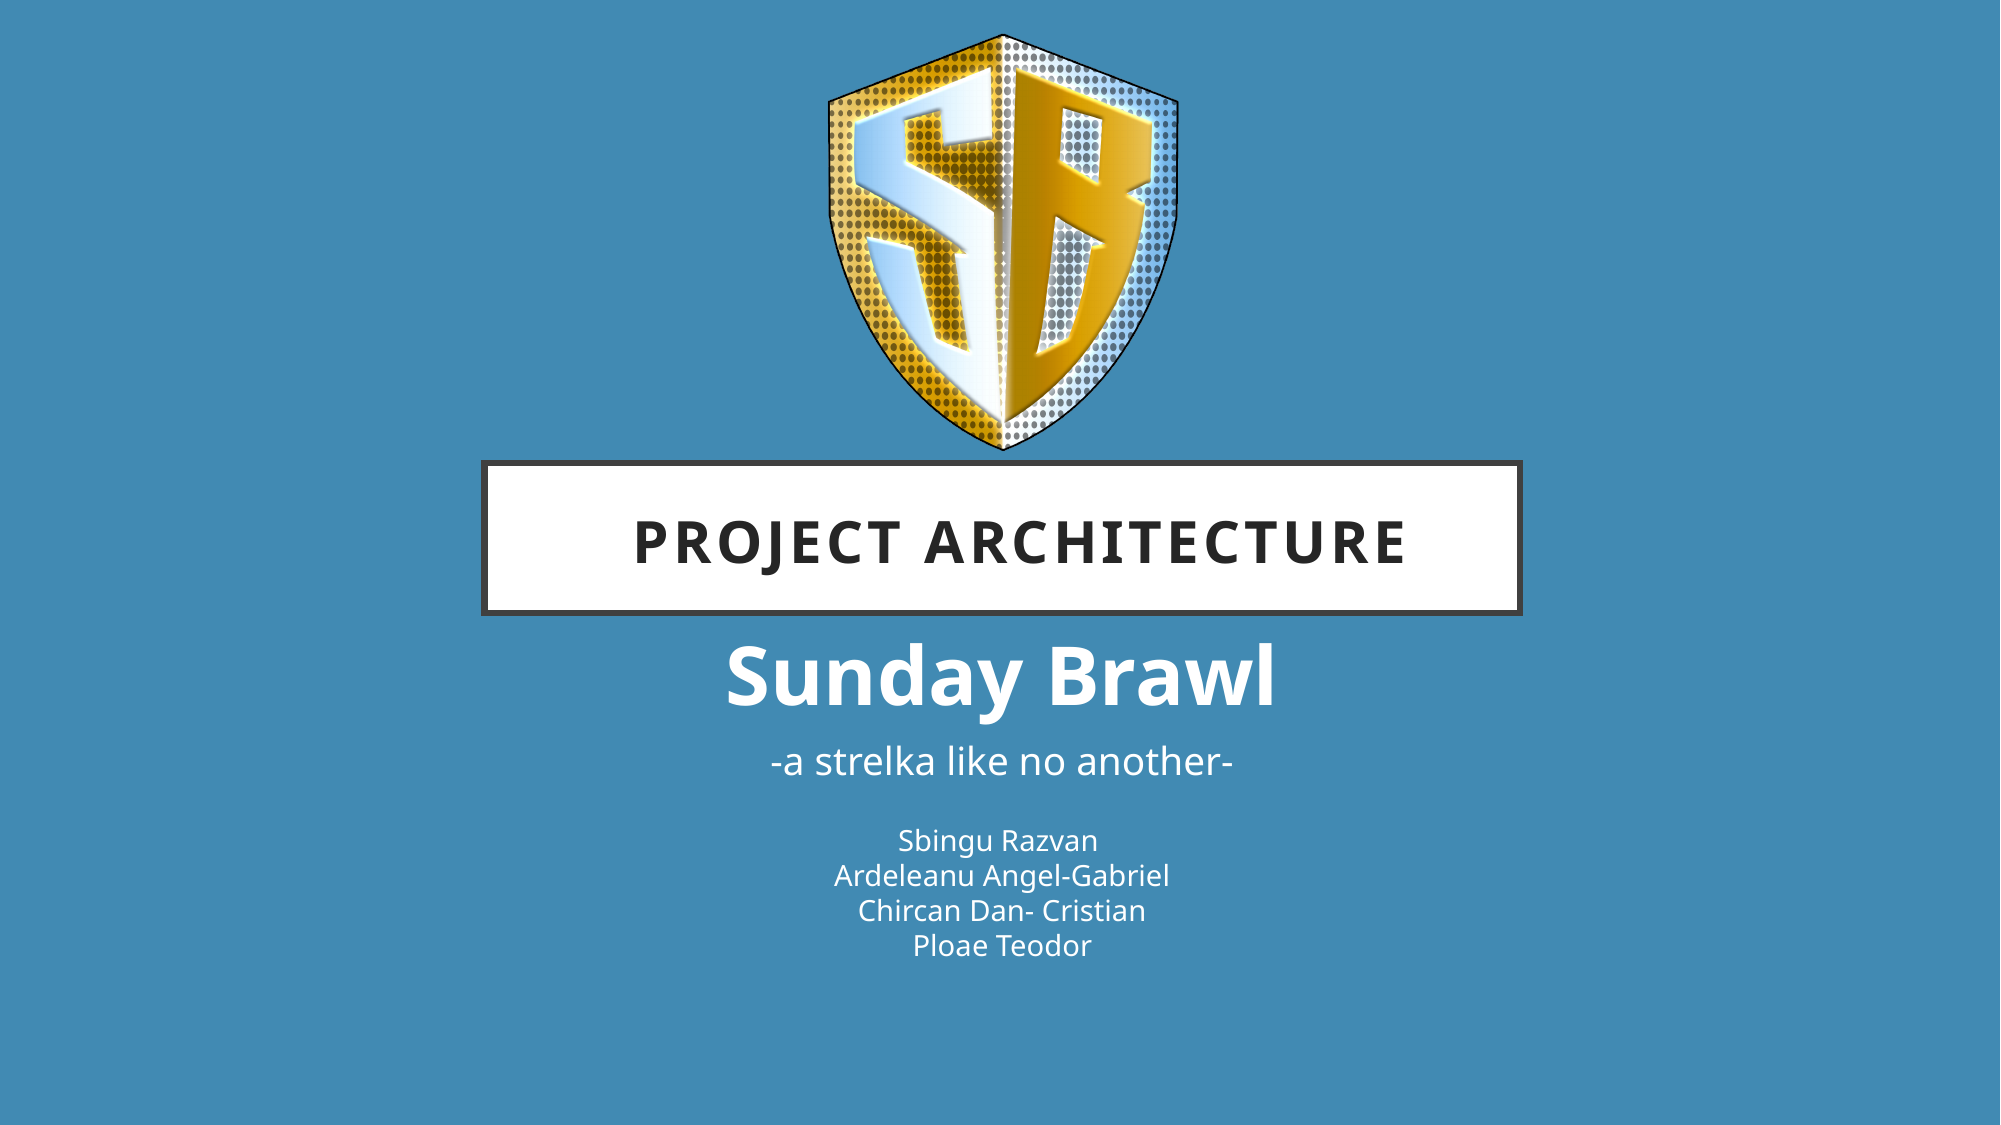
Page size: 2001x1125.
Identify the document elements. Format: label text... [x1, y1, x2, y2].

picture [819, 29, 1186, 458]
subtitle Sunday Brawl -a strelka like no another- [692, 627, 1313, 815]
text_box Sbingu Razvan Ardeleanu Angel-Gabriel Chircan Dan- Cristian Ploae Teodor [751, 814, 1253, 971]
title Project architecture [484, 463, 1521, 614]
